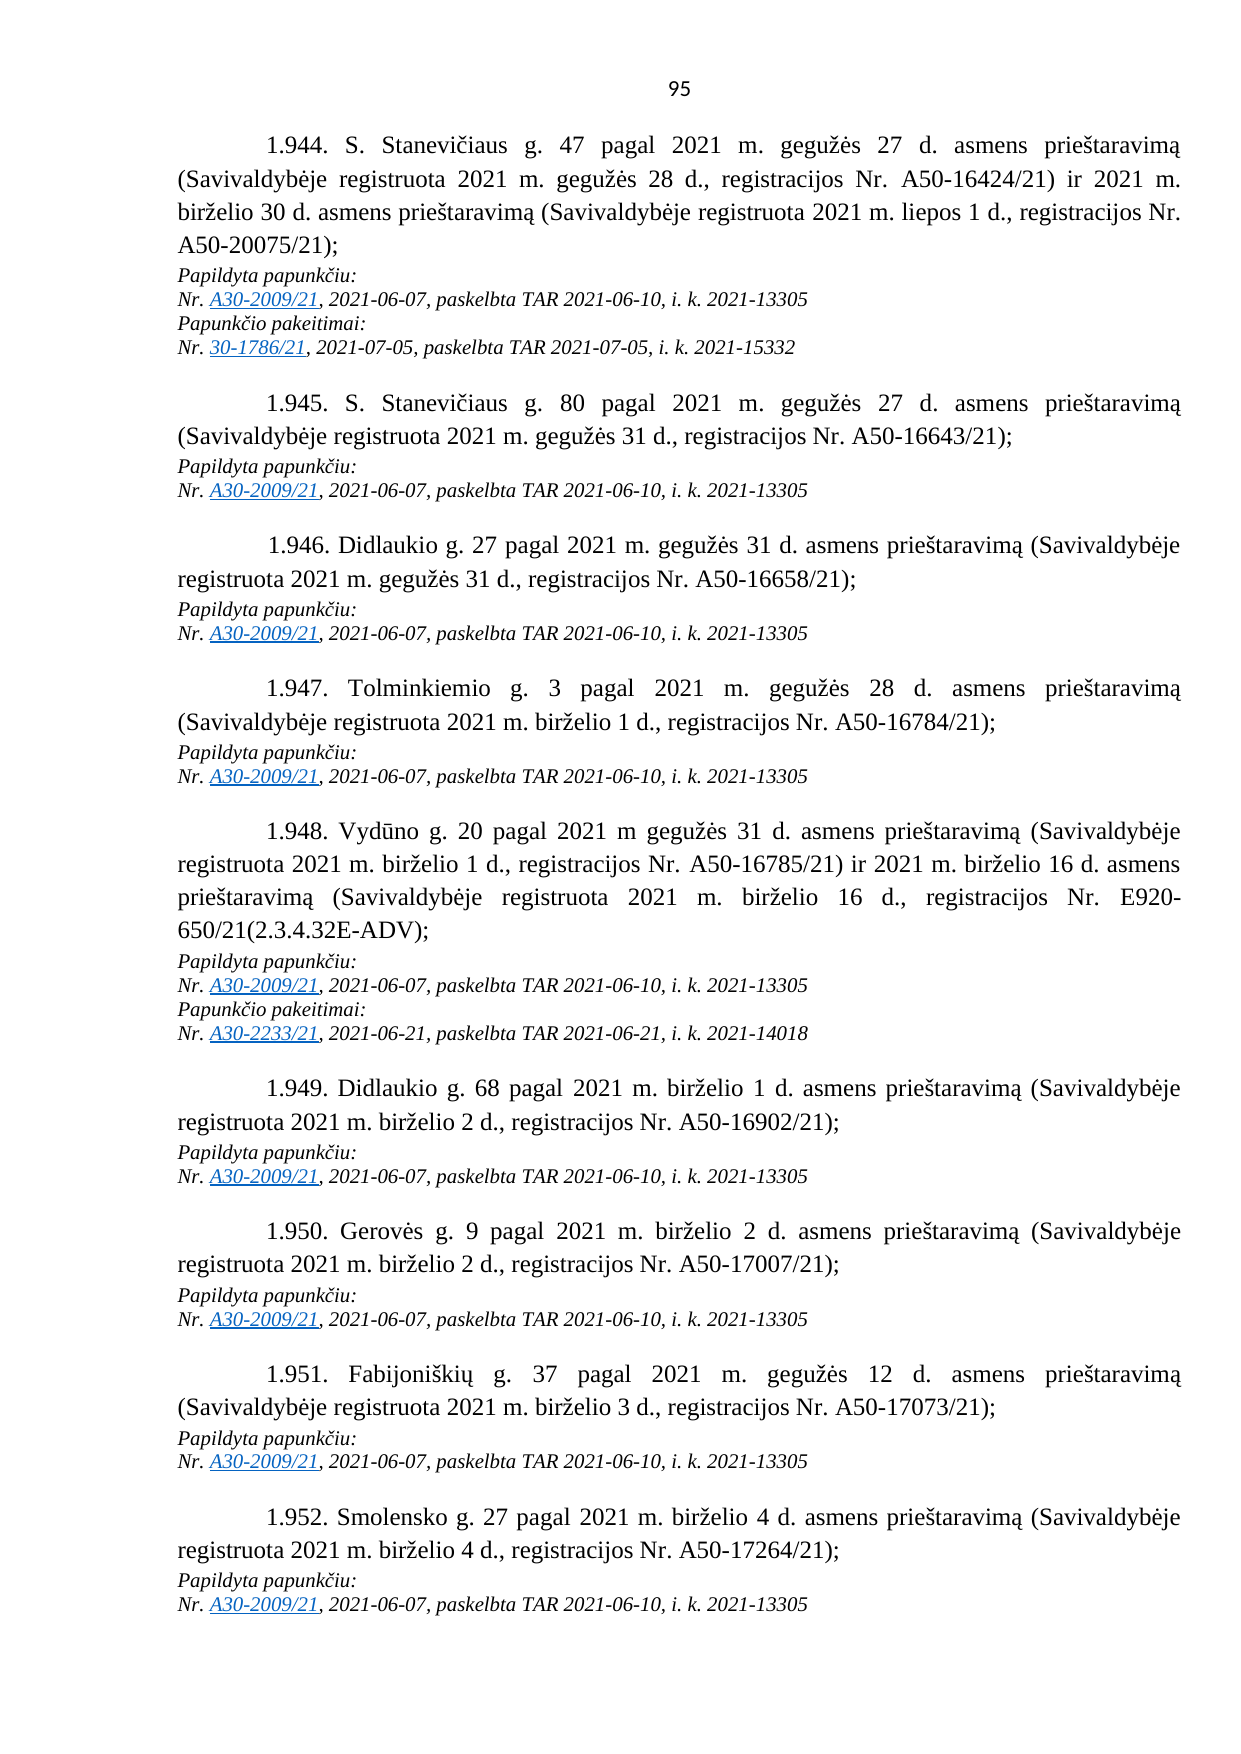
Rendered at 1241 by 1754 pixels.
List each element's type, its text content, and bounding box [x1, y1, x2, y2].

text 1.949. Didlaukio g. 68 pagal 2021 m. birželio 1 d. asmens prieštaravimą (Savivaldybėje registruota 2021 m. birželio 2 d., registracijos Nr. A50-16902/21); [177, 1073, 1181, 1135]
text 1.947. Tolminkiemio g. 3 pagal 2021 m. gegužės 28 d. asmens prieštaravimą (Savivaldybėje registruota 2021 m. birželio 1 d., registracijos Nr. A50-16784/21); [177, 673, 1181, 735]
text Papildyta papunkčiu: [177, 1568, 1181, 1592]
text Papildyta papunkčiu: [177, 454, 1181, 478]
text Nr. A30-2009/21, 2021-06-07, paskelbta TAR 2021-06-10, i. k. 2021-13305 [177, 1164, 1181, 1188]
text 1.952. Smolensko g. 27 pagal 2021 m. birželio 4 d. asmens prieštaravimą (Savivaldybėje registruota 2021 m. birželio 4 d., registracijos Nr. A50-17264/21); [177, 1502, 1181, 1564]
text Nr. A30-2009/21, 2021-06-07, paskelbta TAR 2021-06-10, i. k. 2021-13305 [177, 1592, 1181, 1616]
text Nr. A30-2009/21, 2021-06-07, paskelbta TAR 2021-06-10, i. k. 2021-13305 [177, 764, 1181, 788]
text Papildyta papunkčiu: [177, 948, 1181, 973]
text Papildyta papunkčiu: [177, 1139, 1181, 1164]
text Papildyta papunkčiu: [177, 1425, 1181, 1449]
text Nr. 30-1786/21, 2021-07-05, paskelbta TAR 2021-07-05, i. k. 2021-15332 [177, 335, 1181, 359]
text 1.948. Vydūno g. 20 pagal 2021 m gegužės 31 d. asmens prieštaravimą (Savivaldybėje registruota 2021 m. birželio 1 d., registracijos Nr. A50-16785/21) ir 2021 m. birželio 16 d. asmens prieštaravimą (Savivaldybėje registruota 2021 m. birželio 16 d., registracijos Nr. E920-650/21(2.3.4.32E-ADV); [177, 816, 1181, 944]
text Nr. A30-2009/21, 2021-06-07, paskelbta TAR 2021-06-10, i. k. 2021-13305 [177, 1449, 1181, 1473]
text Nr. A30-2009/21, 2021-06-07, paskelbta TAR 2021-06-10, i. k. 2021-13305 [177, 973, 1181, 997]
text Papildyta papunkčiu: [177, 1282, 1181, 1307]
text Nr. A30-2009/21, 2021-06-07, paskelbta TAR 2021-06-10, i. k. 2021-13305 [177, 621, 1181, 645]
text 1.944. S. Stanevičiaus g. 47 pagal 2021 m. gegužės 27 d. asmens prieštaravimą (Savivaldybėje registruota 2021 m. gegužės 28 d., registracijos Nr. A50-16424/21) ir 2021 m. birželio 30 d. asmens prieštaravimą (Savivaldybėje registruota 2021 m. liepos 1 d., registracijos Nr. A50-20075/21); [177, 131, 1181, 258]
text 1.950. Gerovės g. 9 pagal 2021 m. birželio 2 d. asmens prieštaravimą (Savivaldybėje registruota 2021 m. birželio 2 d., registracijos Nr. A50-17007/21); [177, 1216, 1181, 1278]
text Papunkčio pakeitimai: [177, 311, 1181, 335]
text 1.951. Fabijoniškių g. 37 pagal 2021 m. gegužės 12 d. asmens prieštaravimą (Savivaldybėje registruota 2021 m. birželio 3 d., registracijos Nr. A50-17073/21); [177, 1359, 1181, 1421]
text Papildyta papunkčiu: [177, 739, 1181, 764]
text Papildyta papunkčiu: [177, 263, 1181, 287]
text Nr. A30-2009/21, 2021-06-07, paskelbta TAR 2021-06-10, i. k. 2021-13305 [177, 287, 1181, 311]
text 1.945. S. Stanevičiaus g. 80 pagal 2021 m. gegužės 27 d. asmens prieštaravimą (Savivaldybėje registruota 2021 m. gegužės 31 d., registracijos Nr. A50-16643/21); [177, 388, 1181, 449]
text Nr. A30-2009/21, 2021-06-07, paskelbta TAR 2021-06-10, i. k. 2021-13305 [177, 1307, 1181, 1331]
text Papildyta papunkčiu: [177, 597, 1181, 621]
text Papunkčio pakeitimai: [177, 997, 1181, 1021]
text Nr. A30-2233/21, 2021-06-21, paskelbta TAR 2021-06-21, i. k. 2021-14018 [177, 1021, 1181, 1045]
text 1.946. Didlaukio g. 27 pagal 2021 m. gegužės 31 d. asmens prieštaravimą (Savivaldybėje registruota 2021 m. gegužės 31 d., registracijos Nr. A50-16658/21); [177, 531, 1181, 592]
text Nr. A30-2009/21, 2021-06-07, paskelbta TAR 2021-06-10, i. k. 2021-13305 [177, 478, 1181, 502]
